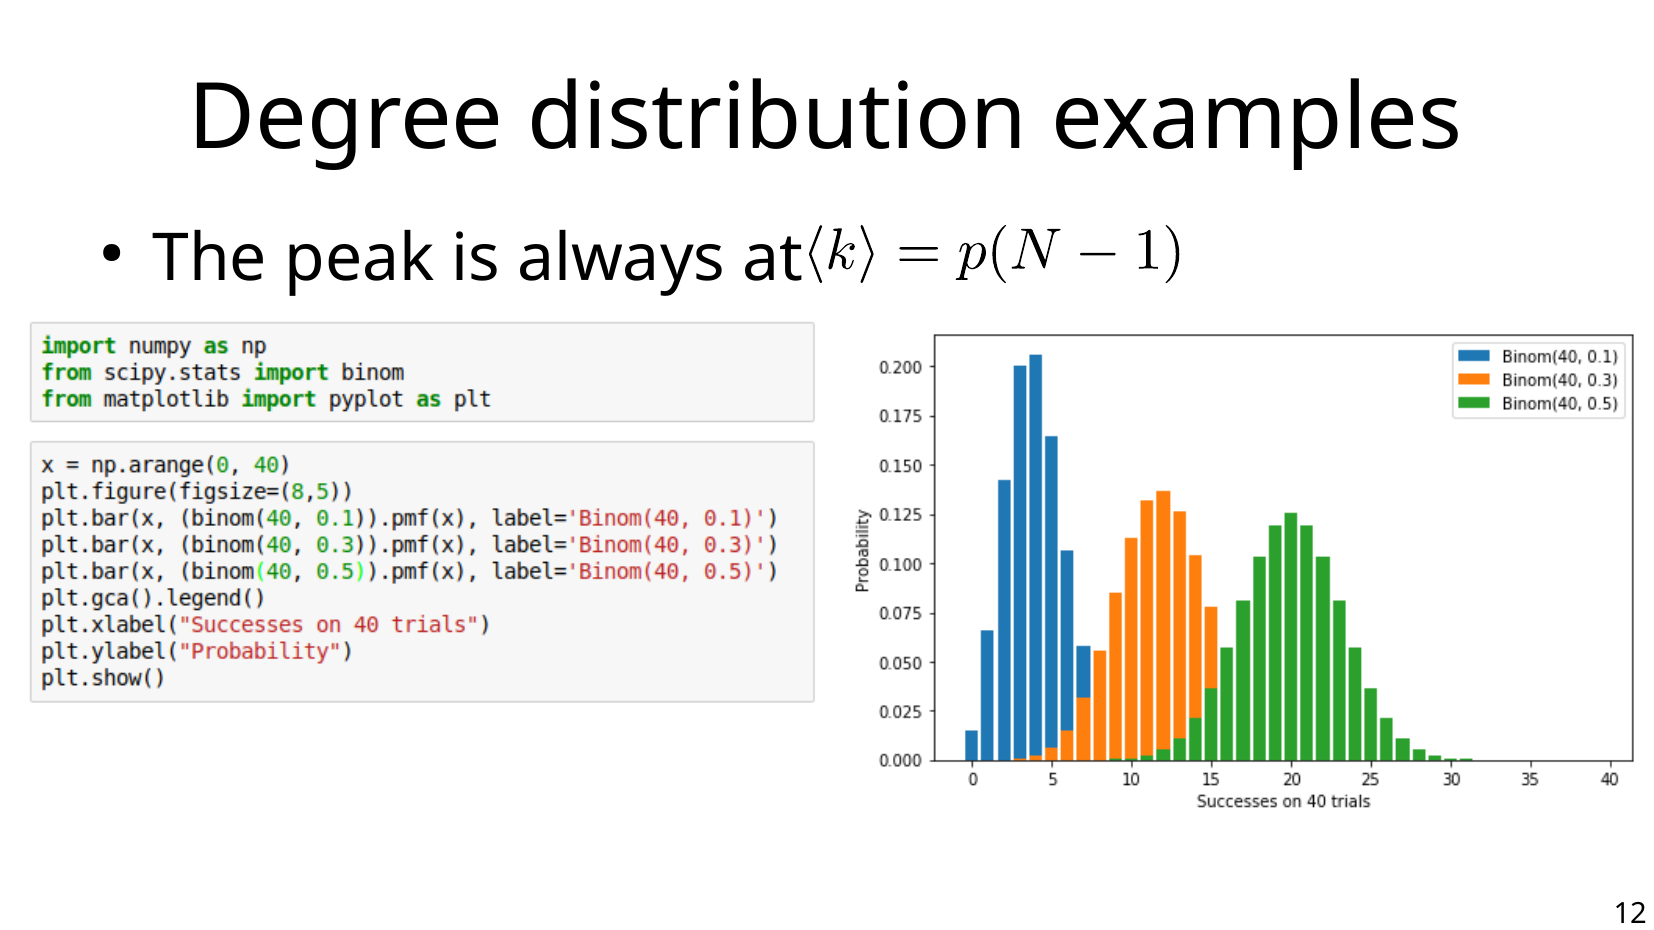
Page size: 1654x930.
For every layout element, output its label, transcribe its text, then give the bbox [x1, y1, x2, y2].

list The peak is always at [82, 209, 1441, 301]
title Degree distribution examples [82, 1, 1571, 225]
picture [24, 316, 826, 717]
picture [845, 319, 1648, 820]
text_box [802, 224, 1186, 284]
